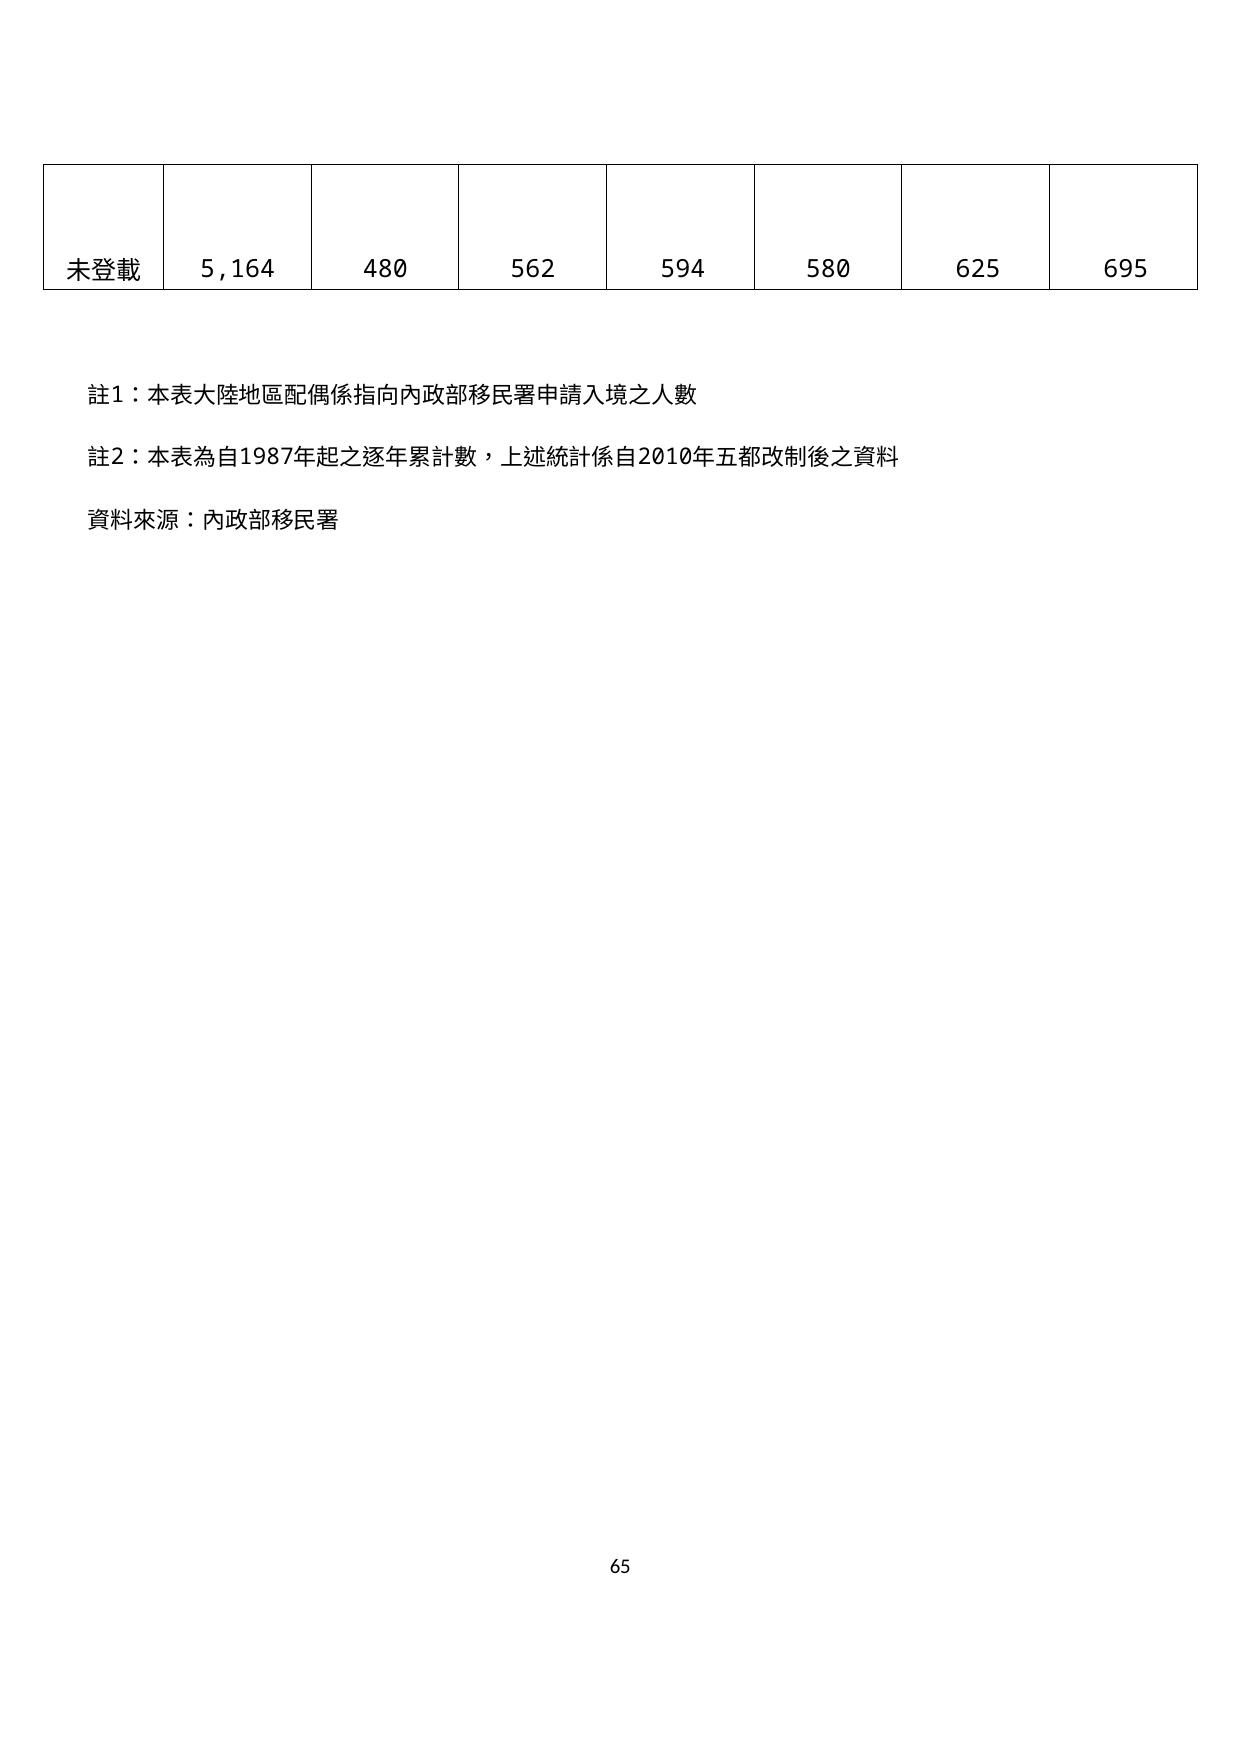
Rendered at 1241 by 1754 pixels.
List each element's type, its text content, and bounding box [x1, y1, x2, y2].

table_cell 594 [607, 165, 754, 289]
table_cell 695 [1050, 165, 1197, 289]
text 註1：本表大陸地區配偶係指向內政部移民署申請入境之人數 [87, 352, 1053, 414]
table_cell 未登載 [44, 165, 163, 289]
table_cell 562 [459, 165, 606, 289]
text 資料來源：內政部移民署 [87, 477, 1053, 539]
table_cell 625 [902, 165, 1049, 289]
table_cell 5,164 [164, 165, 311, 289]
text 註2：本表為自1987年起之逐年累計數，上述統計係自2010年五都改制後之資料 [87, 414, 1053, 477]
table_cell 480 [312, 165, 458, 289]
table_cell 580 [755, 165, 901, 289]
